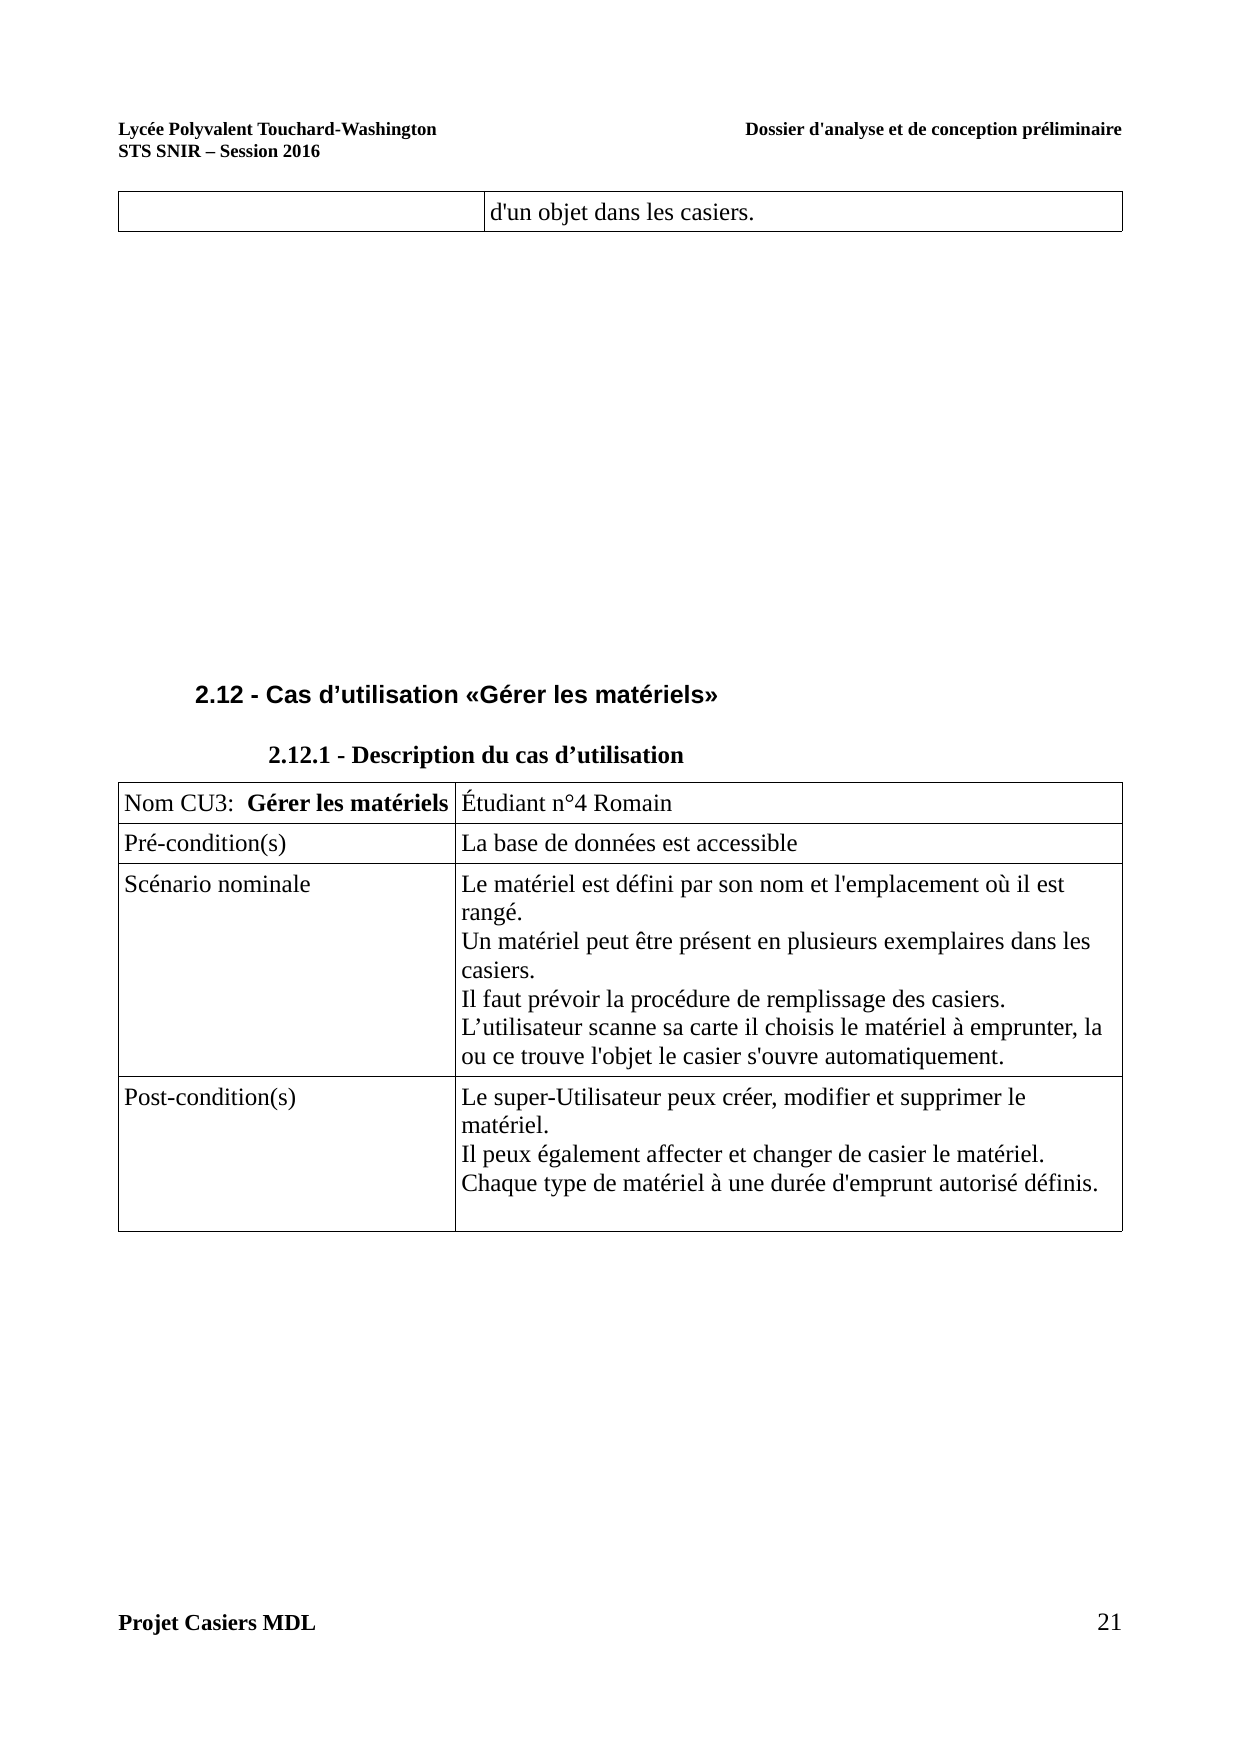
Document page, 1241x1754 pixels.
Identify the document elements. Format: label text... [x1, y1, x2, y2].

table_cell Le super-Utilisateur peux créer, modifier et supprimer le matériel. Il peux également affecter et changer de casier le matériel. Chaque type de matériel à une durée d'emprunt autorisé définis. [456, 1077, 1122, 1231]
table_cell Post-condition(s) [119, 1077, 455, 1231]
subtitle 2.12 - Cas d’utilisation «Gérer les matériels» [195, 680, 1122, 709]
table_cell d'un objet dans les casiers. [485, 192, 1122, 231]
table_cell [119, 192, 484, 231]
table_cell Le matériel est défini par son nom et l'emplacement où il est rangé. Un matériel peut être présent en plusieurs exemplaires dans les casiers. Il faut prévoir la procédure de remplissage des casiers. L’utilisateur scanne sa carte il choisis le matériel à emprunter, la ou ce trouve l'objet le casier s'ouvre automatiquement. [456, 864, 1122, 1076]
subtitle 2.12.1 - Description du cas d’utilisation [118, 736, 1122, 770]
table_header Nom CU3: Gérer les matériels [119, 783, 455, 823]
table_header Étudiant n°4 Romain [456, 783, 1122, 823]
table_cell Pré-condition(s) [119, 824, 455, 863]
table_cell Scénario nominale [119, 864, 455, 1076]
table_cell La base de données est accessible [456, 824, 1122, 863]
